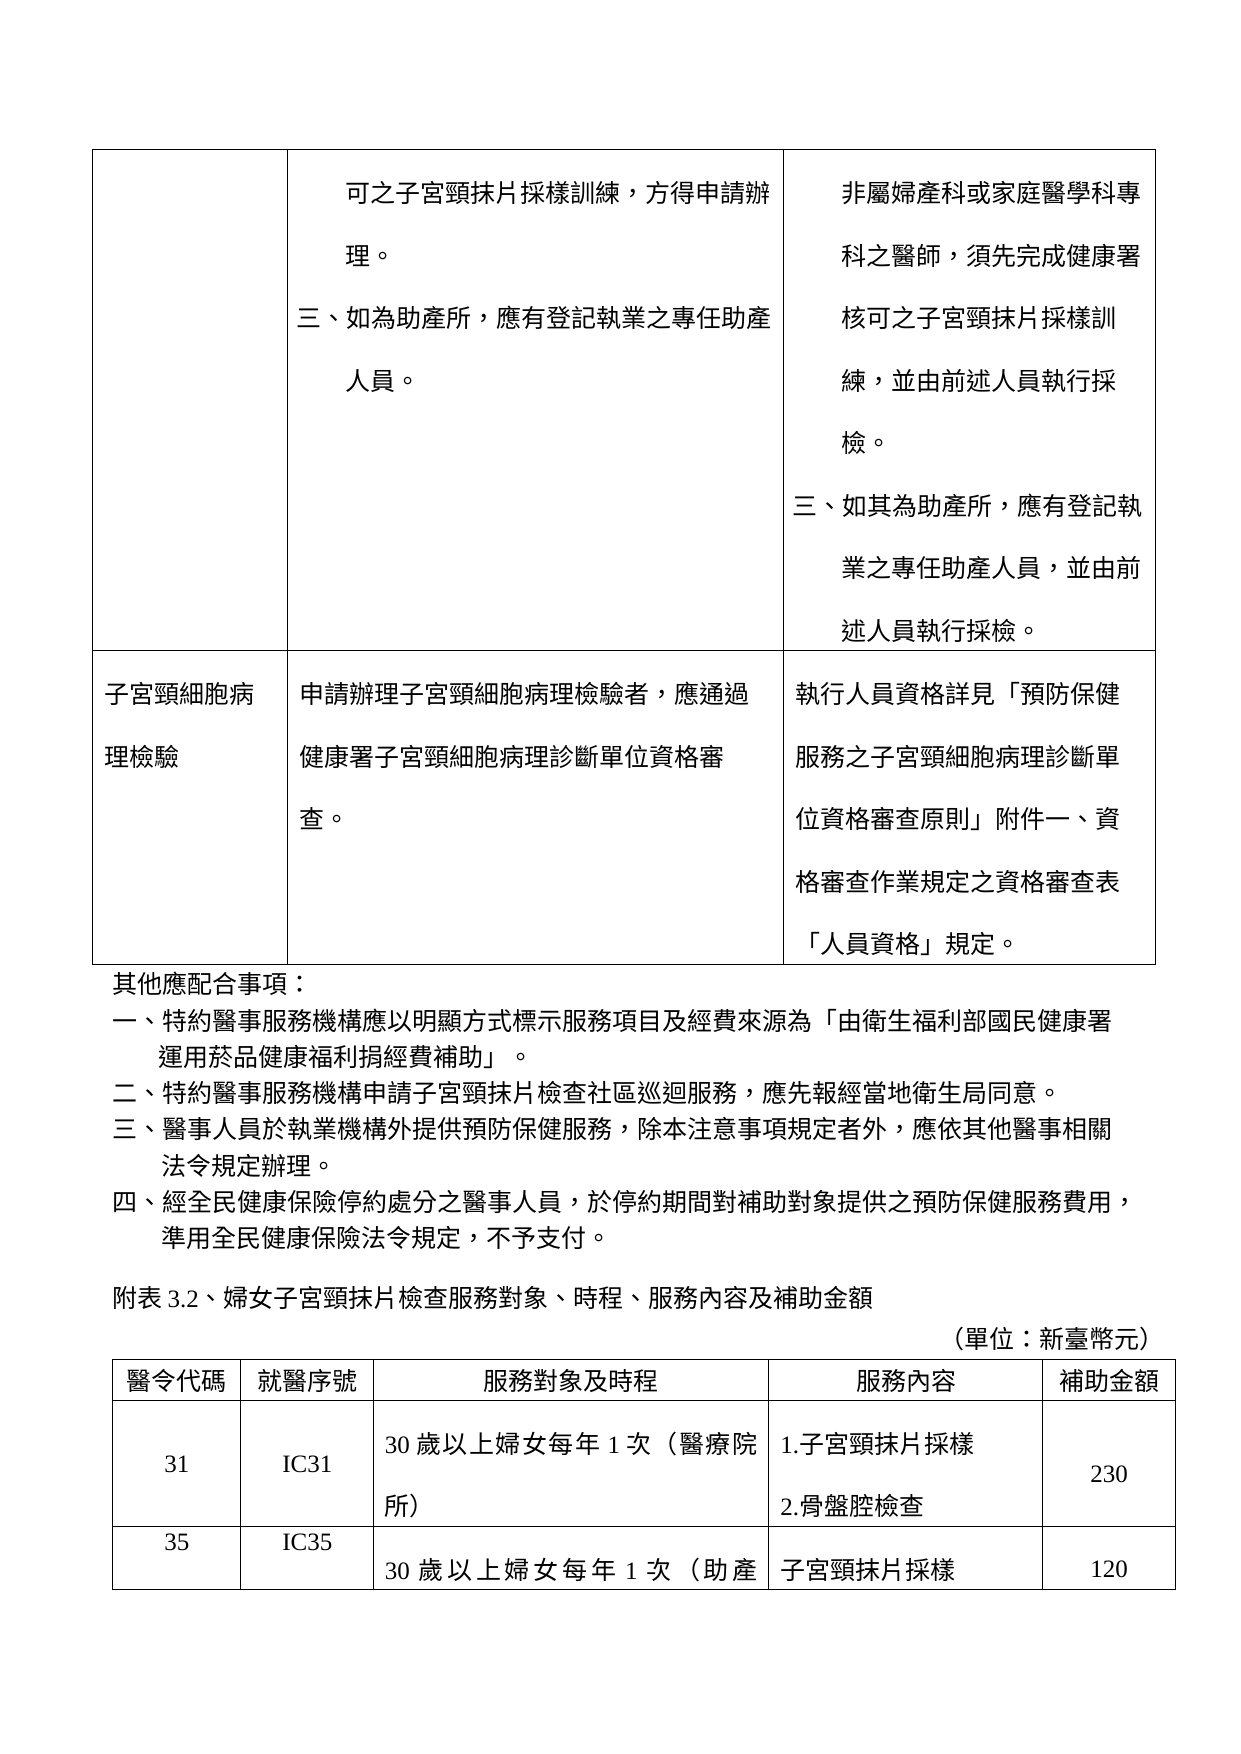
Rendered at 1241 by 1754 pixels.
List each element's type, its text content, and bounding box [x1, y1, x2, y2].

table_cell 申請辦理子宮頸細胞病理檢驗者，應通過健康署子宮頸細胞病理診斷單位資格審查。 [288, 651, 783, 964]
table_cell 服務內容 [769, 1360, 1042, 1400]
text 附表3.2、婦女子宮頸抹片檢查服務對象、時程、服務內容及補助金額 [112, 1255, 1128, 1317]
table_cell 非屬婦產科或家庭醫學科專科之醫師，須先完成健康署核可之子宮頸抹片採樣訓練，並由前述人員執行採檢。 三、如其為助產所，應有登記執業之專任助產人員，並由前述人員執行採檢。 [784, 150, 1155, 650]
table_cell 30歲以上婦女每年1次（醫療院所） [374, 1401, 768, 1526]
text 四、經全民健康保險停約處分之醫事人員，於停約期間對補助對象提供之預防保健服務費用，準用全民健康保險法令規定，不予支付。 [112, 1182, 1123, 1255]
table_cell 就醫序號 [241, 1360, 373, 1400]
table_cell 30歲以上婦女每年1次（助產 [374, 1527, 768, 1589]
text 一、特約醫事服務機構應以明顯方式標示服務項目及經費來源為「由衛生福利部國民健康署運用菸品健康福利捐經費補助」。 [112, 1001, 1123, 1073]
table_cell IC31 [241, 1401, 373, 1526]
table_cell 子宮頸細胞病理檢驗 [93, 651, 287, 964]
table_cell 服務對象及時程 [374, 1360, 768, 1400]
table_cell 120 [1043, 1527, 1175, 1589]
table_cell 補助金額 [1043, 1360, 1175, 1400]
text 三、醫事人員於執業機構外提供預防保健服務，除本注意事項規定者外，應依其他醫事相關法令規定辦理。 [112, 1110, 1123, 1182]
table_header （單位：新臺幣元） [112, 1317, 1175, 1358]
table_cell 31 [113, 1401, 240, 1526]
table_cell 230 [1043, 1401, 1175, 1526]
text 二、特約醫事服務機構申請子宮頸抹片檢查社區巡迴服務，應先報經當地衛生局同意。 [112, 1073, 1123, 1110]
table_cell 可之子宮頸抹片採樣訓練，方得申請辦理。 三、如為助產所，應有登記執業之專任助產人員。 [288, 150, 783, 650]
table_cell [93, 150, 287, 650]
table_cell 醫令代碼 [113, 1360, 240, 1400]
table_cell 1.子宮頸抹片採樣 2.骨盤腔檢查 [769, 1401, 1042, 1526]
table_cell 35 [113, 1527, 240, 1589]
table_cell 執行人員資格詳見「預防保健服務之子宮頸細胞病理診斷單位資格審查原則」附件一、資格審查作業規定之資格審查表「人員資格」規定。 [784, 651, 1155, 964]
text 其他應配合事項： [112, 965, 1123, 1001]
table_cell IC35 [241, 1527, 373, 1589]
table_cell 子宮頸抹片採樣 [769, 1527, 1042, 1589]
